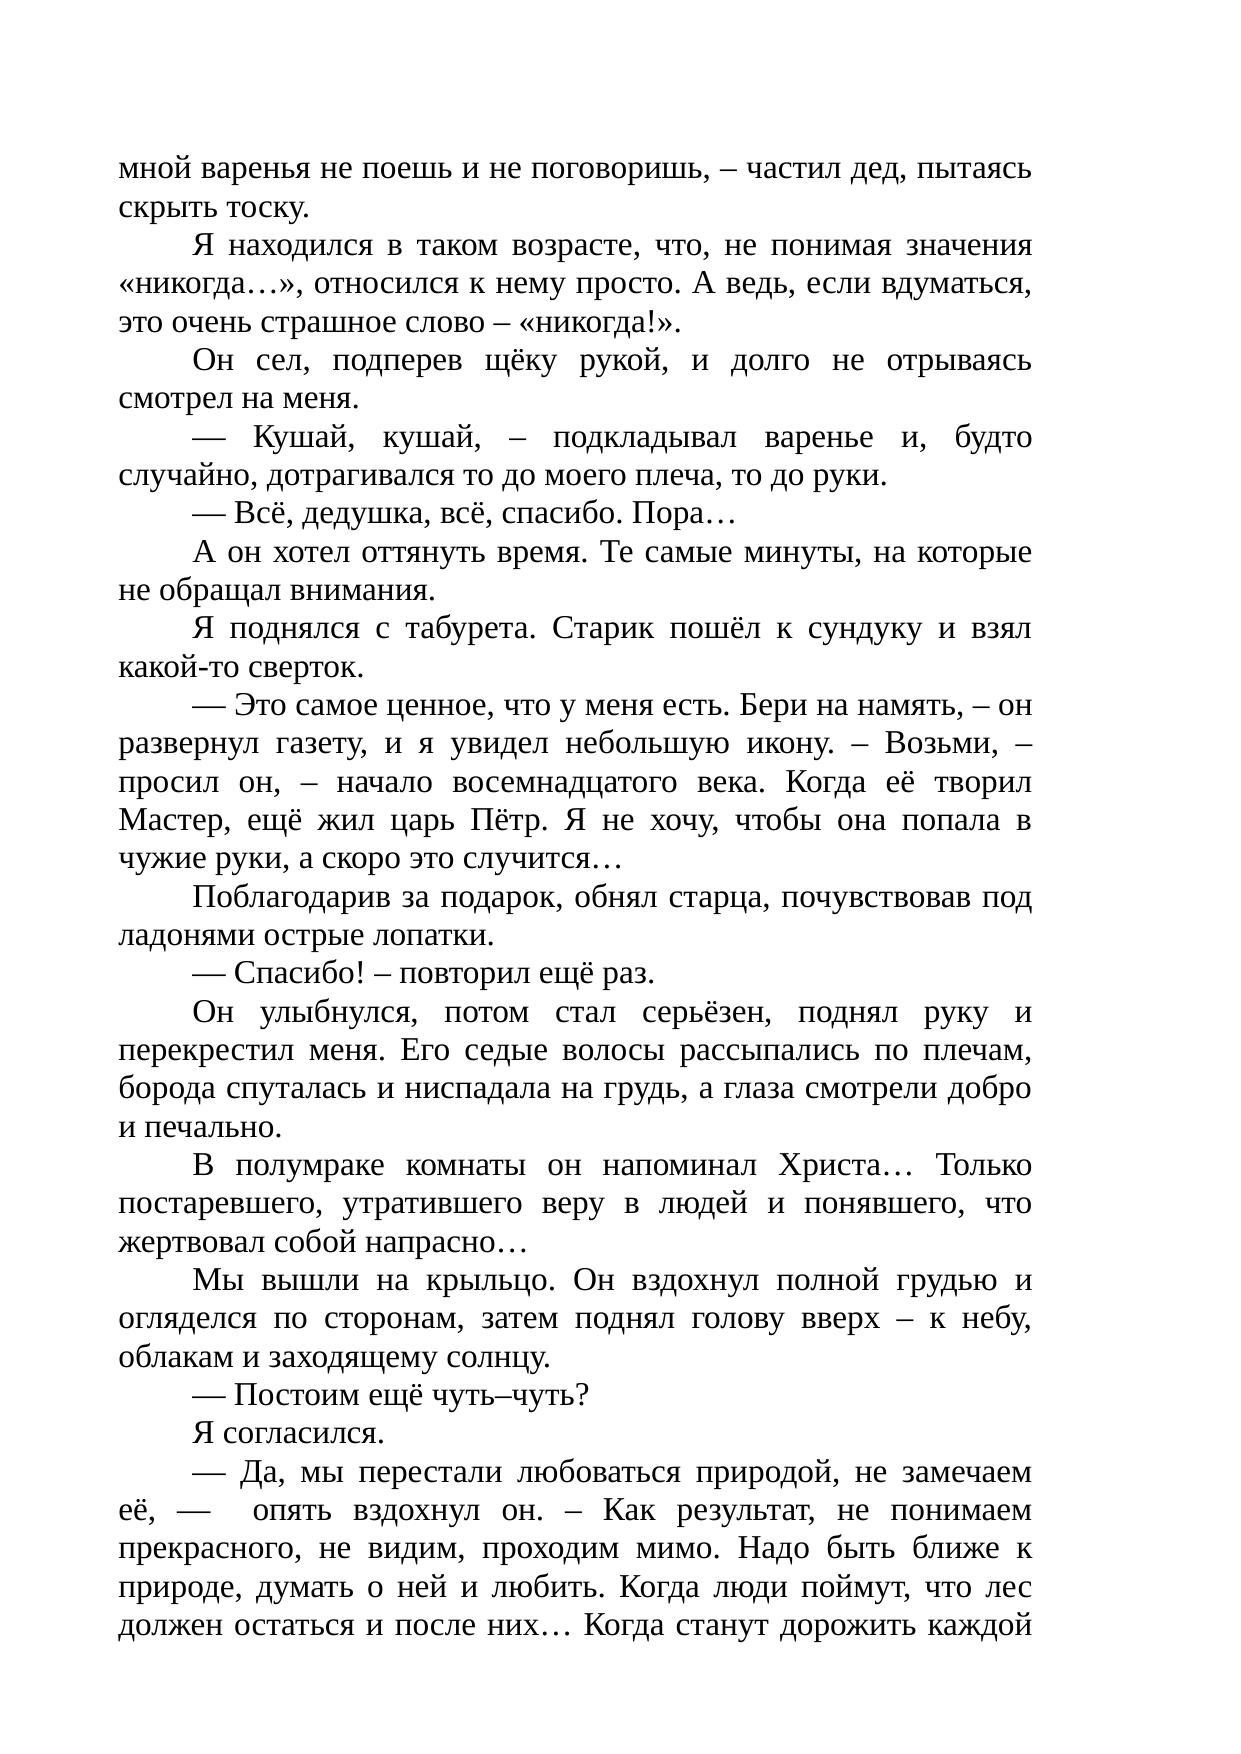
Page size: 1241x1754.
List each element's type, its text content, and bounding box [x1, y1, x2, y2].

text — Да, мы перестали любоваться природой, не замечаем её, — опять вздохнул он. – Как результат, не понимаем прекрасного, не видим, проходим мимо. Надо быть ближе к природе, думать о ней и любить. Когда люди поймут, что лес должен остаться и после них… Когда станут дорожить каждой [118, 1451, 1033, 1643]
text В полумраке комнаты он напоминал Христа… Только постаревшего, утратившего веру в людей и понявшего, что жертвовал собой напрасно… [118, 1144, 1033, 1259]
text — Всё, дедушка, всё, спасибо. Пора… [118, 493, 1033, 531]
text Я поднялся с табурета. Старик пошёл к сундуку и взял какой‑то сверток. [118, 608, 1033, 684]
text Я согласился. [118, 1413, 1033, 1451]
text Он сел, подперев щёку рукой, и долго не отрываясь смотрел на меня. [118, 339, 1033, 416]
text — Спасибо! – повторил ещё раз. [118, 953, 1033, 991]
text Поблагодарив за подарок, обнял старца, почувствовав под ладонями острые лопатки. [118, 876, 1033, 953]
text А он хотел оттянуть время. Те самые минуты, на которые не обращал внимания. [118, 531, 1033, 608]
text Он улыбнулся, потом стал серьёзен, поднял руку и перекрестил меня. Его седые волосы рассыпались по плечам, борода спуталась и ниспадала на грудь, а глаза смотрели добро и печально. [118, 991, 1033, 1144]
text — Кушай, кушай, – подкладывал варенье и, будто случайно, дотрагивался то до моего плеча, то до руки. [118, 416, 1033, 493]
text Мы вышли на крыльцо. Он вздохнул полной грудью и огляделся по сторонам, затем поднял голову вверх – к небу, облакам и заходящему солнцу. [118, 1259, 1033, 1374]
text Я находился в таком возрасте, что, не понимая значения «никогда…», относился к нему просто. А ведь, если вдуматься, это очень страшное слово – «никогда!». [118, 224, 1033, 339]
text — Постоим ещё чуть–чуть? [118, 1374, 1033, 1413]
text — Это самое ценное, что у меня есть. Бери на намять, – он развернул газету, и я увидел небольшую икону. – Возьми, – просил он, – начало восемнадцатого века. Когда её творил Мастер, ещё жил царь Пётр. Я не хочу, чтобы она попала в чужие руки, а скоро это случится… [118, 684, 1033, 876]
text мной варенья не поешь и не поговоришь, – частил дед, пытаясь скрыть тоску. [118, 148, 1033, 224]
